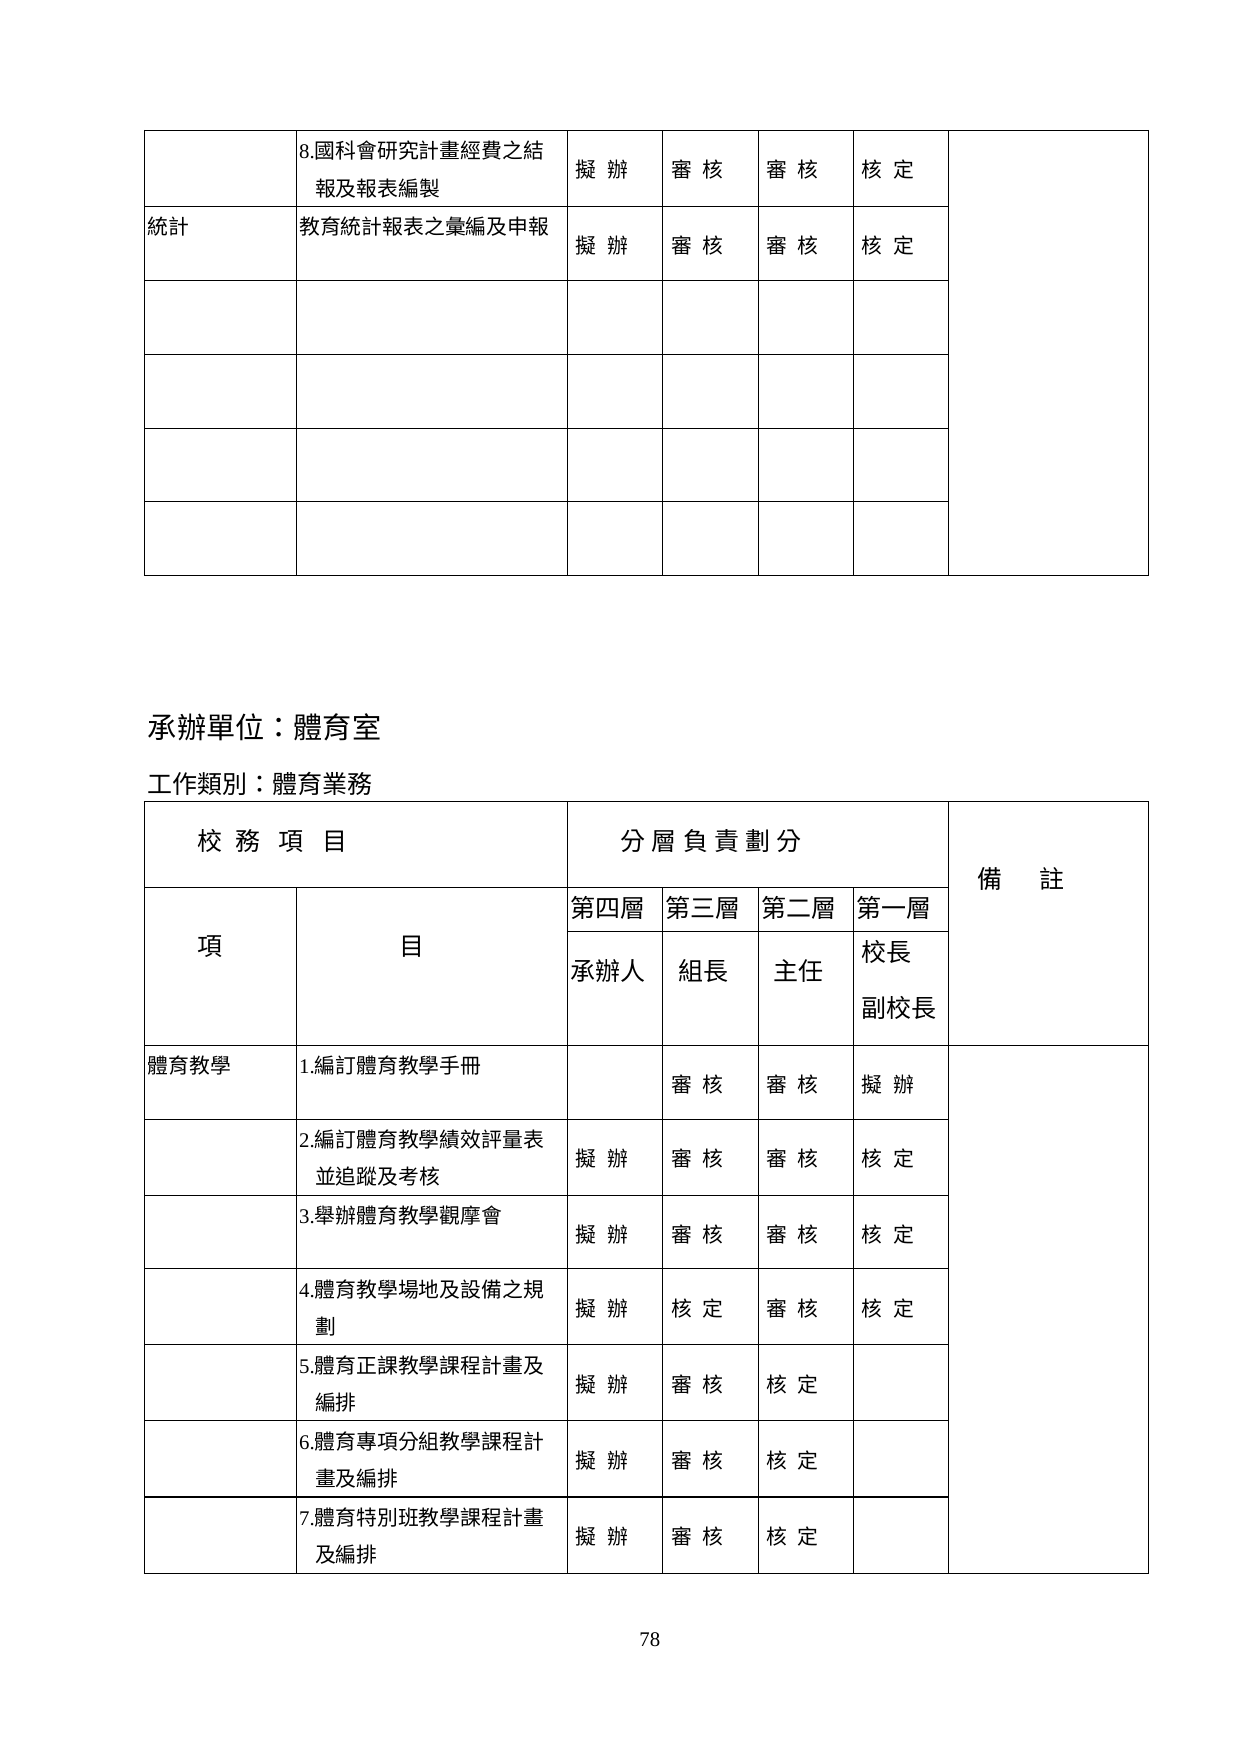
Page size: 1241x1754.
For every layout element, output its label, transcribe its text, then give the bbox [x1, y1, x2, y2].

table_cell [949, 131, 1148, 575]
table_cell [854, 502, 948, 575]
table_header 備 註 [949, 802, 1148, 1044]
table_cell 2.編訂體育教學績效評量表並追蹤及考核 [297, 1120, 567, 1194]
table_cell [854, 1498, 948, 1572]
table_cell 擬 辦 [568, 1345, 662, 1420]
table_cell 審 核 [663, 1196, 758, 1268]
table_cell 審 核 [663, 1046, 758, 1118]
table_cell [854, 429, 948, 501]
table_header 分 層 負 責 劃 分 [568, 802, 948, 887]
table_cell [759, 429, 853, 501]
table_cell 審 核 [663, 131, 758, 206]
table_cell [145, 355, 296, 427]
table_cell 擬 辦 [568, 1120, 662, 1194]
table_cell 擬 辦 [568, 1421, 662, 1496]
table_cell 擬 辦 [568, 131, 662, 206]
table_cell [663, 355, 758, 427]
table_cell [854, 281, 948, 353]
table_cell [145, 1120, 296, 1194]
table_cell 核 定 [854, 1196, 948, 1268]
table_cell [145, 1269, 296, 1344]
table_cell 校長 副校長 [854, 932, 948, 1044]
table_cell [145, 1421, 296, 1496]
table_cell 擬 辦 [568, 1498, 662, 1572]
table_cell 核 定 [663, 1269, 758, 1344]
table_cell [568, 355, 662, 427]
table_cell 審 核 [663, 1120, 758, 1194]
table_cell 核 定 [759, 1345, 853, 1420]
table_cell 審 核 [759, 1269, 853, 1344]
table_cell [145, 1196, 296, 1268]
table_cell 核 定 [854, 207, 948, 280]
table_cell [145, 429, 296, 501]
table_cell 審 核 [663, 207, 758, 280]
table_cell [145, 1498, 296, 1572]
table_cell 體育教學 [145, 1046, 296, 1118]
table_cell [297, 502, 567, 575]
table_cell 1.編訂體育教學手冊 [297, 1046, 567, 1118]
table_cell [145, 281, 296, 353]
table_cell 審 核 [759, 131, 853, 206]
table_cell 擬 辦 [568, 1196, 662, 1268]
table_cell [663, 502, 758, 575]
table_cell 擬 辦 [568, 207, 662, 280]
table_cell [759, 502, 853, 575]
table_cell [145, 1345, 296, 1420]
table_cell [568, 1046, 662, 1118]
table_cell 擬 辦 [854, 1046, 948, 1118]
table_cell [297, 355, 567, 427]
table_cell 4.體育教學場地及設備之規劃 [297, 1269, 567, 1344]
table_cell [854, 1345, 948, 1420]
table_header 校 務 項 目 [145, 802, 567, 887]
table_cell 7.體育特別班教學課程計畫及編排 [297, 1498, 567, 1572]
table_cell [568, 502, 662, 575]
table_cell 核 定 [759, 1421, 853, 1496]
table_cell 審 核 [759, 1120, 853, 1194]
table_cell 審 核 [663, 1498, 758, 1572]
table_cell [854, 355, 948, 427]
table_cell 核 定 [854, 131, 948, 206]
table_cell [759, 281, 853, 353]
table_cell 審 核 [759, 1046, 853, 1118]
table_cell 核 定 [759, 1498, 853, 1572]
table_cell 主任 [759, 932, 853, 1044]
table_cell [663, 281, 758, 353]
table_cell 教育統計報表之彙編及申報 [297, 207, 567, 280]
table_cell 審 核 [759, 1196, 853, 1268]
table_cell [854, 1421, 948, 1496]
table_cell 核 定 [854, 1120, 948, 1194]
table_cell 審 核 [663, 1421, 758, 1496]
table_cell 核 定 [854, 1269, 948, 1344]
table_cell 項 [145, 888, 296, 1044]
table_cell [568, 429, 662, 501]
table_cell [663, 429, 758, 501]
table_cell 第一層 [854, 888, 948, 931]
table_cell 承辦人 [568, 932, 662, 1044]
table_cell 6.體育專項分組教學課程計畫及編排 [297, 1421, 567, 1496]
table_cell 統計 [145, 207, 296, 280]
table_cell 第四層 [568, 888, 662, 931]
table_cell 審 核 [663, 1345, 758, 1420]
table_cell [297, 429, 567, 501]
table_cell 3.舉辦體育教學觀摩會 [297, 1196, 567, 1268]
table_cell 5.體育正課教學課程計畫及編排 [297, 1345, 567, 1420]
table_cell [759, 355, 853, 427]
table_cell [568, 281, 662, 353]
table_cell [145, 502, 296, 575]
table_cell 8.國科會研究計畫經費之結報及報表編製 [297, 131, 567, 206]
table_cell [297, 281, 567, 353]
text 承辦單位：體育室 [148, 689, 1152, 764]
table_cell 組長 [663, 932, 758, 1044]
table_cell [949, 1046, 1148, 1572]
text 工作類別：體育業務 [148, 764, 1152, 801]
table_cell 第三層 [663, 888, 758, 931]
table_cell 目 [297, 888, 567, 1044]
table_cell 擬 辦 [568, 1269, 662, 1344]
table_cell 第二層 [759, 888, 853, 931]
table_cell [145, 131, 296, 206]
table_cell 審 核 [759, 207, 853, 280]
